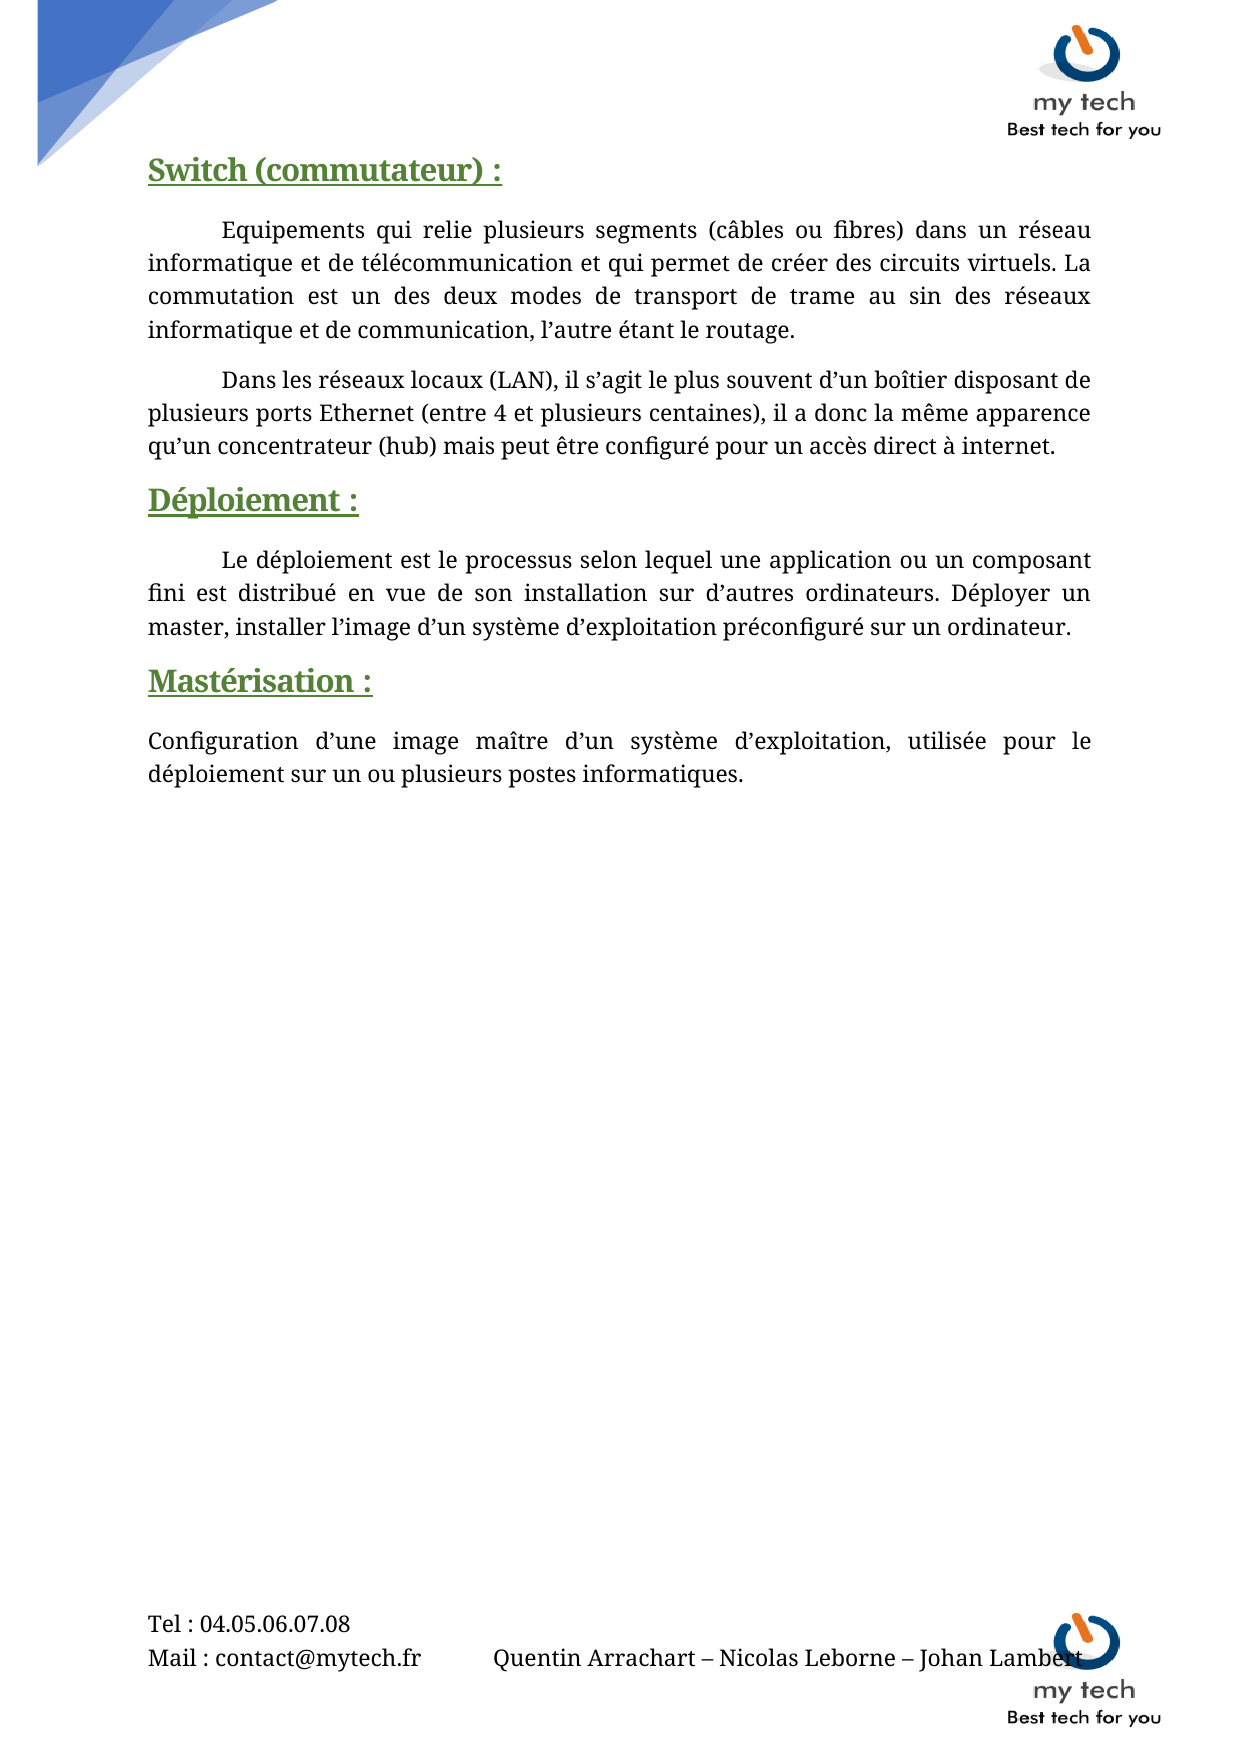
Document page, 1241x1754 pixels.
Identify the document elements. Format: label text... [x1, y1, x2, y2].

text Le déploiement est le processus selon lequel une application ou un composant fini est distribué en vue de son installation sur d’autres ordinateurs. Déployer un master, installer l’image d’un système d’exploitation préconfiguré sur un ordinateur. [148, 542, 1093, 642]
text Déploiement : [148, 478, 1093, 521]
text Equipements qui relie plusieurs segments (câbles ou fibres) dans un réseau informatique et de télécommunication et qui permet de créer des circuits virtuels. La commutation est un des deux modes de transport de trame au sin des réseaux informatique et de communication, l’autre étant le routage. [148, 211, 1093, 345]
text Dans les réseaux locaux (LAN), il s’agit le plus souvent d’un boîtier disposant de plusieurs ports Ethernet (entre 4 et plusieurs centaines), il a donc la même apparence qu’un concentrateur (hub) mais peut être configuré pour un accès direct à internet. [148, 361, 1093, 461]
text Configuration d’une image maître d’un système d’exploitation, utilisée pour le déploiement sur un ou plusieurs postes informatiques. [148, 722, 1093, 789]
text Switch (commutateur) : [148, 148, 1093, 190]
text Mastérisation : [148, 659, 1093, 701]
